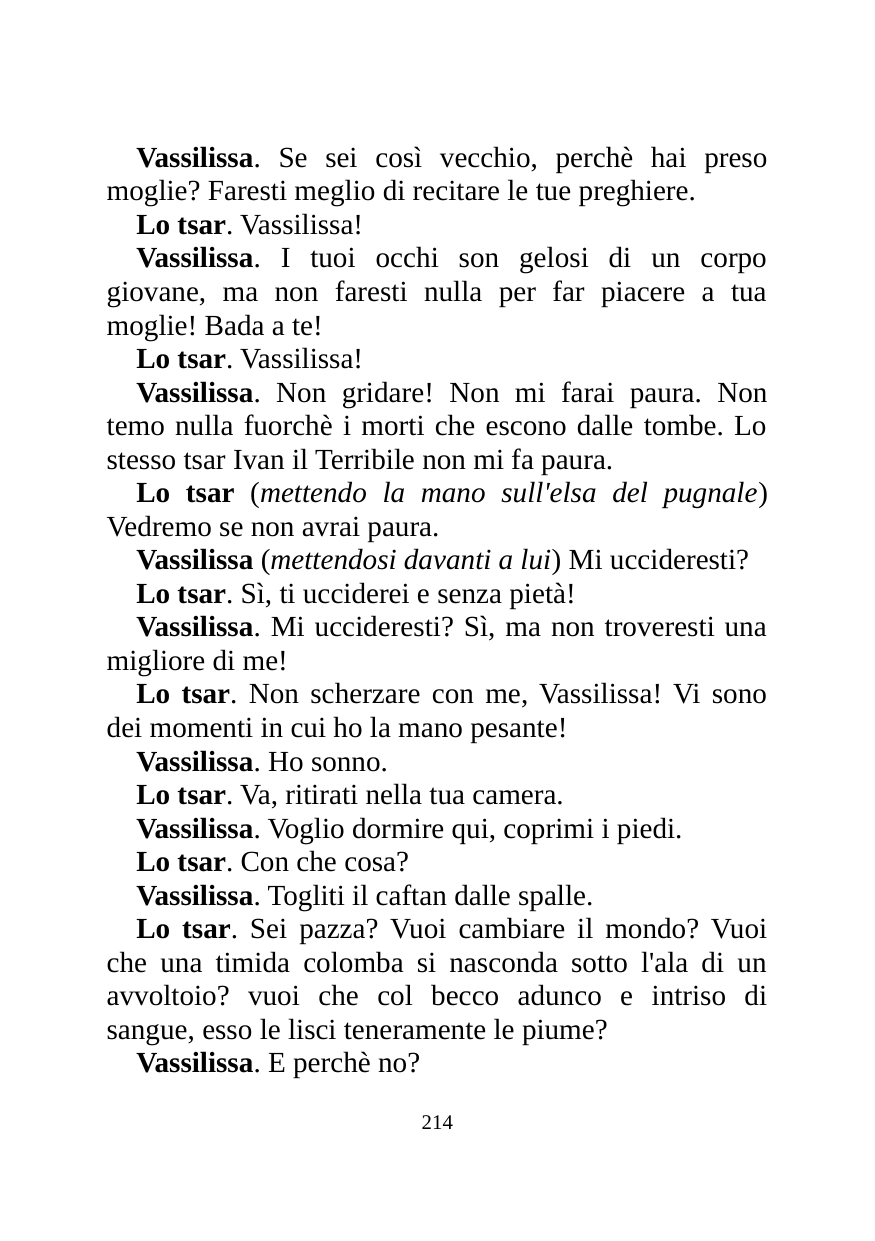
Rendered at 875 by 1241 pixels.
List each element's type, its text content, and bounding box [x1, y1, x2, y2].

text Lo tsar. Sei pazza? Vuoi cambiare il mondo? Vuoi che una timida colomba si nasconda sotto l'ala di un avvoltoio? vuoi che col becco adunco e intriso di sangue, esso le lisci teneramente le piume? [106, 911, 768, 1046]
text Lo tsar. Vassilissa! [106, 341, 768, 375]
text Vassilissa. Non gridare! Non mi farai paura. Non temo nulla fuorchè i morti che escono dalle tombe. Lo stesso tsar Ivan il Terribile non mi fa paura. [106, 375, 768, 475]
text Lo tsar. Sì, ti ucciderei e senza pietà! [106, 576, 768, 609]
text Lo tsar. Non scherzare con me, Vassilissa! Vi sono dei momenti in cui ho la mano pesante! [106, 677, 768, 744]
text Vassilissa. E perchè no? [106, 1046, 768, 1079]
text Vassilissa. Mi uccideresti? Sì, ma non troveresti una migliore di me! [106, 609, 768, 677]
text Lo tsar. Con che cosa? [106, 844, 768, 878]
text Vassilissa. Voglio dormire qui, coprimi i piedi. [106, 811, 768, 844]
text Lo tsar. Va, ritirati nella tua camera. [106, 777, 768, 811]
text Lo tsar. Vassilissa! [106, 207, 768, 241]
text Vassilissa. Se sei così vecchio, perchè hai preso moglie? Faresti meglio di recitare le tue preghiere. [106, 140, 768, 207]
text Vassilissa. Togliti il caftan dalle spalle. [106, 878, 768, 911]
text Vassilissa. I tuoi occhi son gelosi di un corpo giovane, ma non faresti nulla per far piacere a tua moglie! Bada a te! [106, 241, 768, 341]
text Vassilissa (mettendosi davanti a lui) Mi uccideresti? [106, 542, 768, 576]
text Vassilissa. Ho sonno. [106, 744, 768, 777]
text Lo tsar (mettendo la mano sull'elsa del pugnale) Vedremo se non avrai paura. [106, 475, 768, 542]
